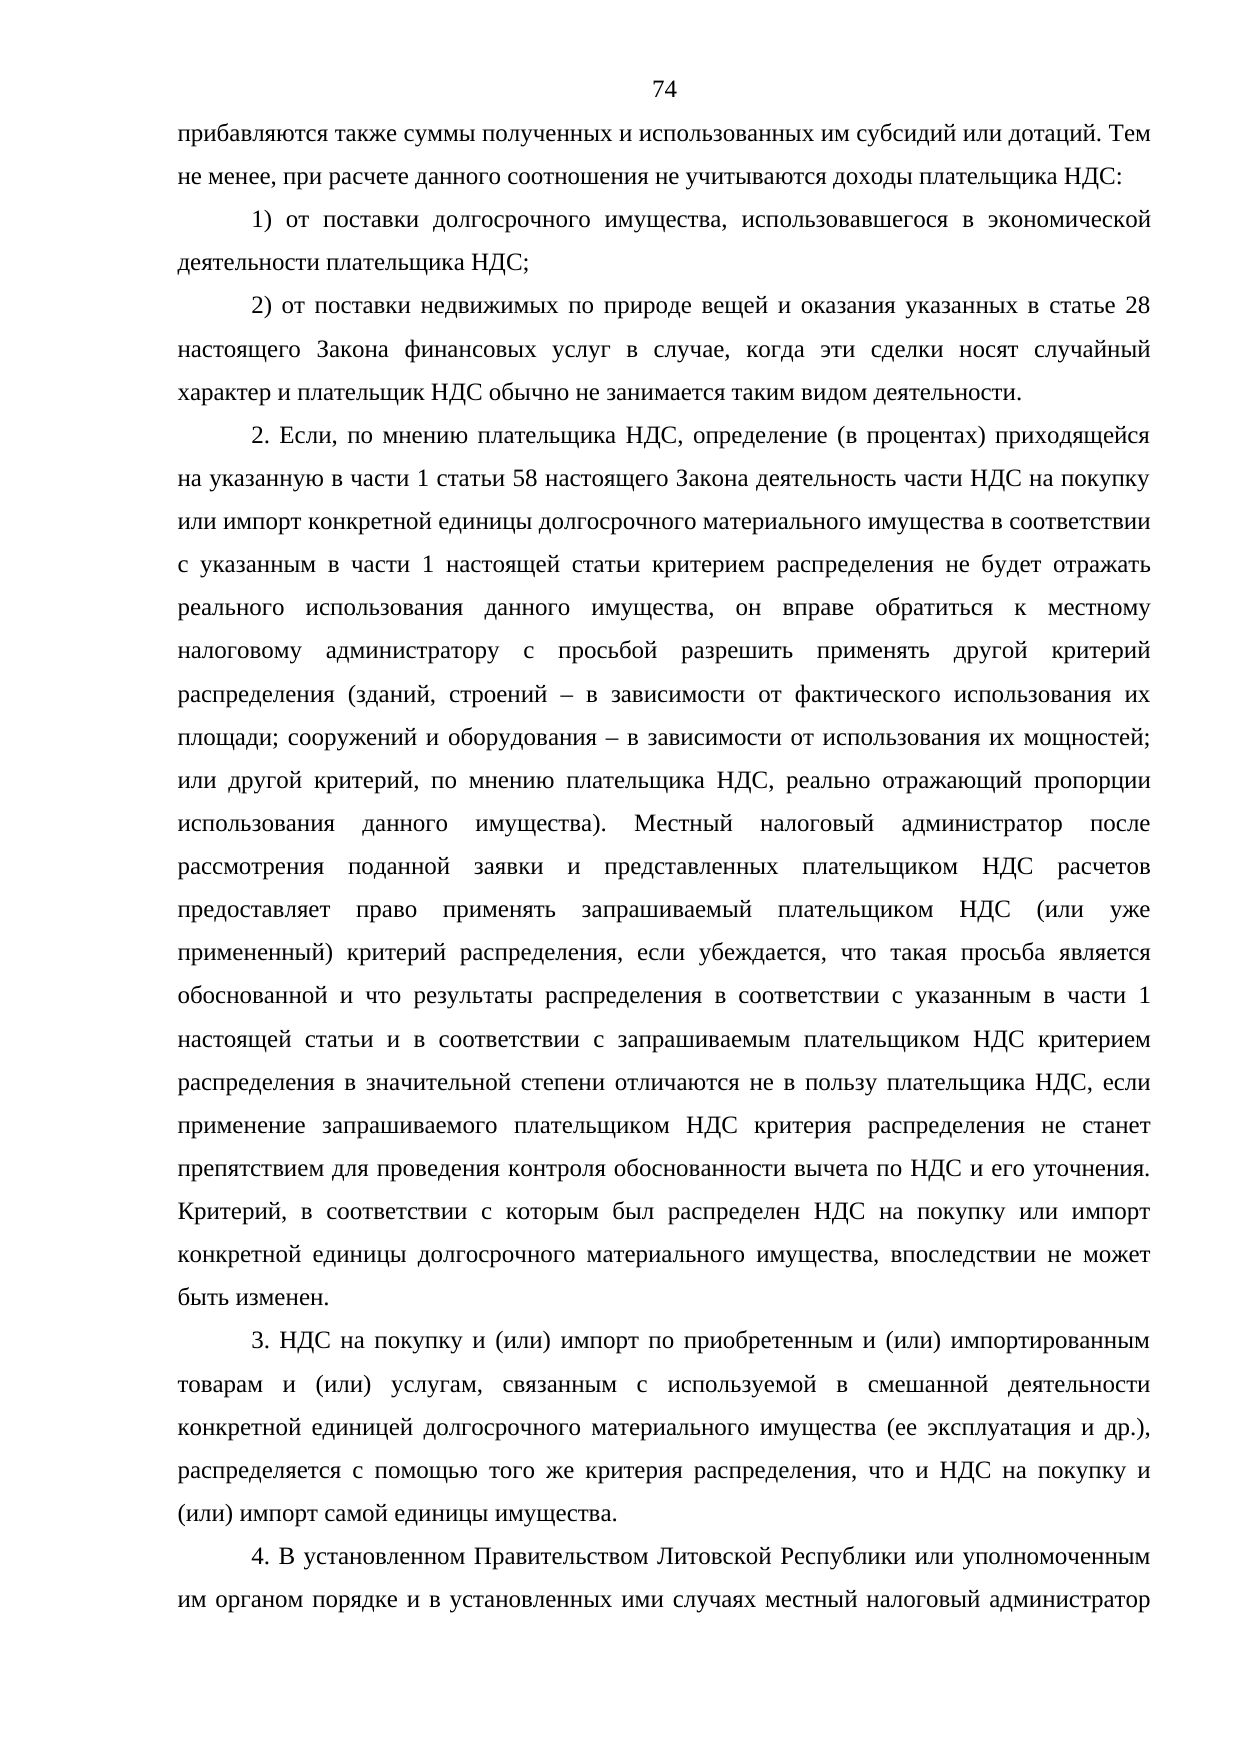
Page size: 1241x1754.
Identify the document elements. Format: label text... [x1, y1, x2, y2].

text 4. В установленном Правительством Литовской Республики или уполномоченным им органом порядке и в установленных ими случаях местный налоговый администратор [177, 1541, 1152, 1613]
text 1) от поставки долгосрочного имущества, использовавшегося в экономической деятельности плательщика НДС; [177, 204, 1152, 276]
text прибавляются также суммы полученных и использованных им субсидий или дотаций. Тем не менее, при расчете данного соотношения не учитываются доходы плательщика НДС: [177, 118, 1152, 190]
text 2. Если, по мнению плательщика НДС, определение (в процентах) приходящейся на указанную в части 1 статьи 58 настоящего Закона деятельность части НДС на покупку или импорт конкретной единицы долгосрочного материального имущества в соответствии с указанным в части 1 настоящей статьи критерием распределения не будет отражать реального использования данного имущества, он вправе обратиться к местному налоговому администратору с просьбой разрешить применять другой критерий распределения (зданий, строений – в зависимости от фактического использования их площади; сооружений и оборудования – в зависимости от использования их мощностей; или другой критерий, по мнению плательщика НДС, реально отражающий пропорции использования данного имущества). Местный налоговый администратор после рассмотрения поданной заявки и представленных плательщиком НДС расчетов предоставляет право применять запрашиваемый плательщиком НДС (или уже примененный) критерий распределения, если убеждается, что такая просьба является обоснованной и что результаты распределения в соответствии с указанным в части 1 настоящей статьи и в соответствии с запрашиваемым плательщиком НДС критерием распределения в значительной степени отличаются не в пользу плательщика НДС, если применение запрашиваемого плательщиком НДС критерия распределения не станет препятствием для проведения контроля обоснованности вычета по НДС и его уточнения. Критерий, в соответствии с которым был распределен НДС на покупку или импорт конкретной единицы долгосрочного материального имущества, впоследствии не может быть изменен. [177, 420, 1152, 1311]
text 2) от поставки недвижимых по природе вещей и оказания указанных в статье 28 настоящего Закона финансовых услуг в случае, когда эти сделки носят случайный характер и плательщик НДС обычно не занимается таким видом деятельности. [177, 291, 1152, 406]
text 3. НДС на покупку и (или) импорт по приобретенным и (или) импортированным товарам и (или) услугам, связанным с используемой в смешанной деятельности конкретной единицей долгосрочного материального имущества (ее эксплуатация и др.), распределяется с помощью того же критерия распределения, что и НДС на покупку и (или) импорт самой единицы имущества. [177, 1326, 1152, 1527]
